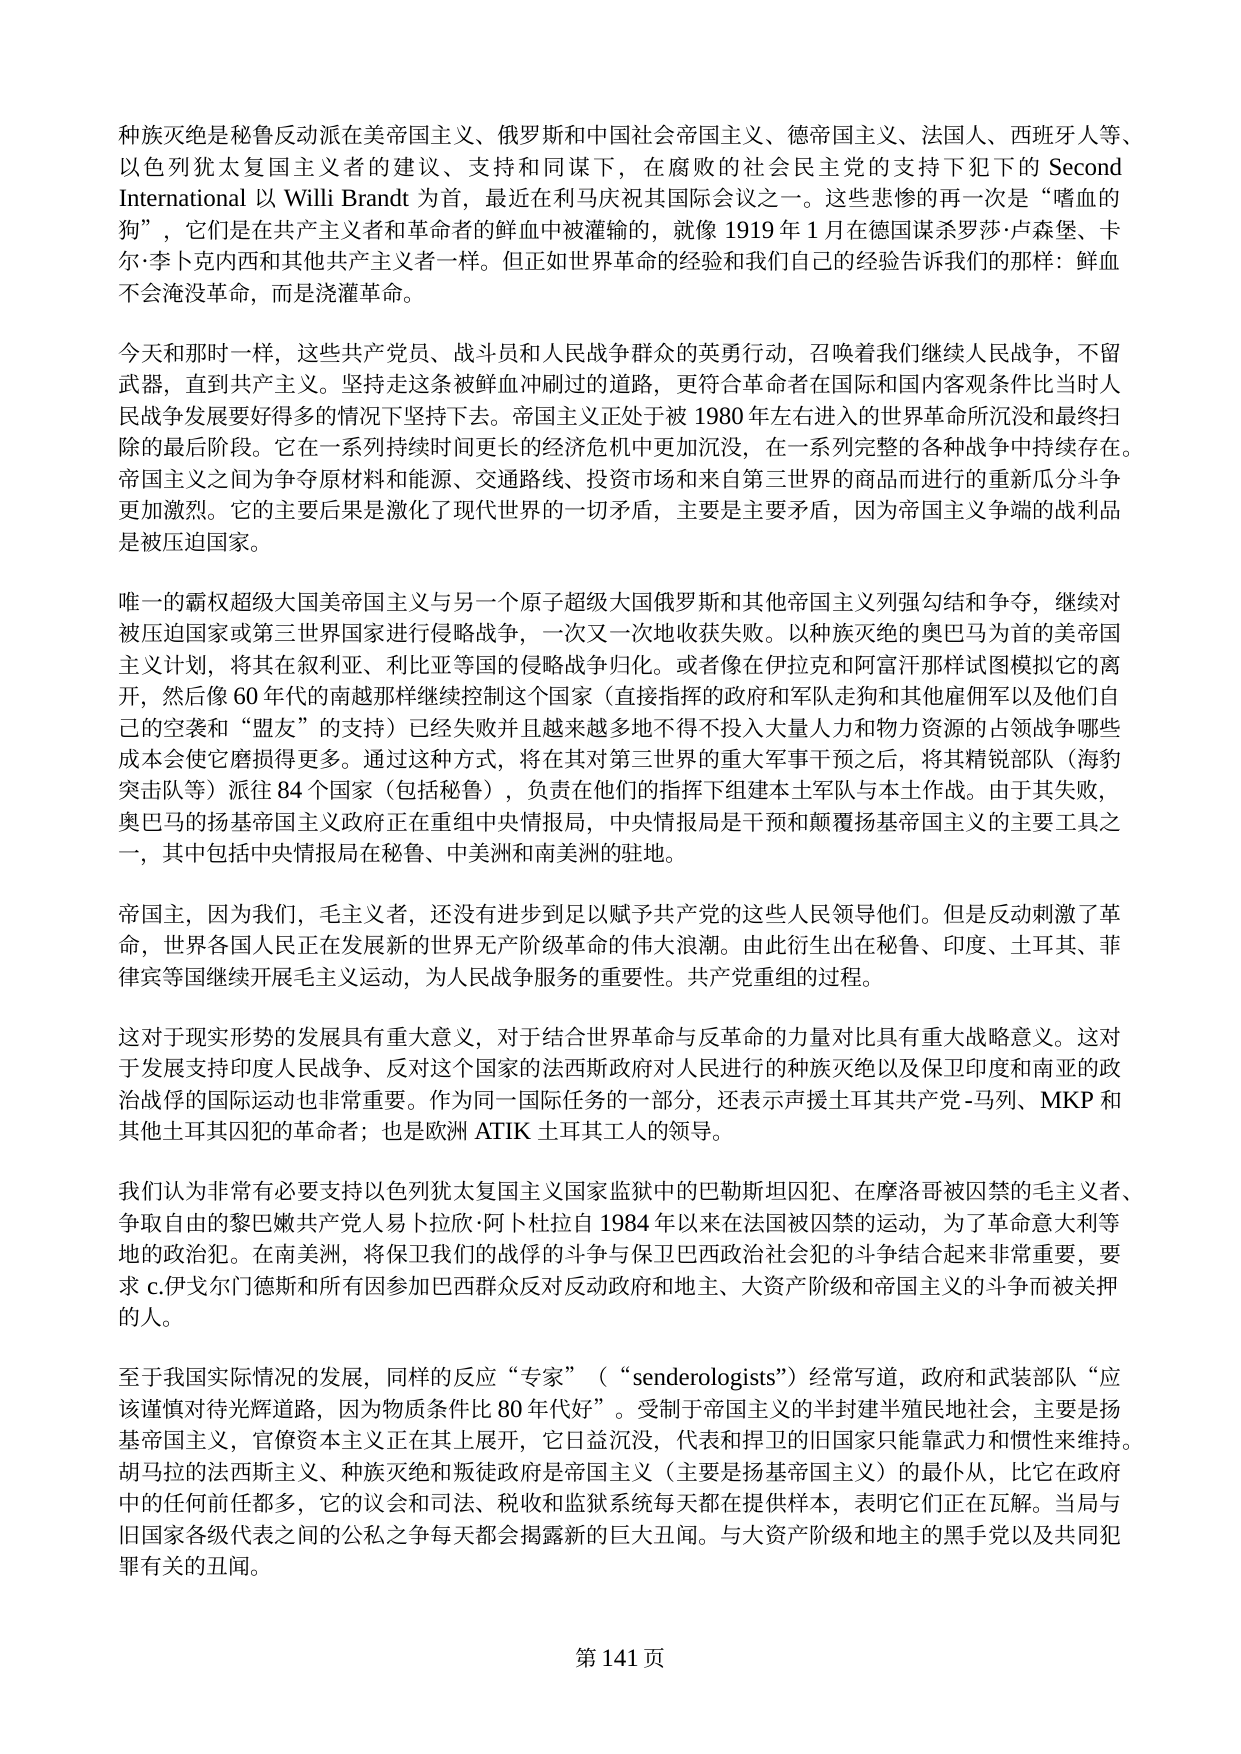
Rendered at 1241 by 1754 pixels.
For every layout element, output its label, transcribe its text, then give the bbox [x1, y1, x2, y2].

text 至于我国实际情况的发展，同样的反应“专家”（“senderologists”）经常写道，政府和武装部队“应该谨慎对待光辉道路，因为物质条件比80年代好”。受制于帝国主义的半封建半殖民地社会，主要是扬基帝国主义，官僚资本主义正在其上展开，它日益沉没，代表和捍卫的旧国家只能靠武力和惯性来维持。胡马拉的法西斯主义、种族灭绝和叛徒政府是帝国主义（主要是扬基帝国主义）的最仆从，比它在政府中的任何前任都多，它的议会和司法、税收和监狱系统每天都在提供样本，表明它们正在瓦解。当局与旧国家各级代表之间的公私之争每天都会揭露新的巨大丑闻。与大资产阶级和地主的黑手党以及共同犯罪有关的丑闻。 [118, 1361, 1122, 1581]
text 我们认为非常有必要支持以色列犹太复国主义国家监狱中的巴勒斯坦囚犯、在摩洛哥被囚禁的毛主义者、争取自由的黎巴嫩共产党人易卜拉欣·阿卜杜拉自1984年以来在法国被囚禁的运动，为了革命意大利等地的政治犯。在南美洲，将保卫我们的战俘的斗争与保卫巴西政治社会犯的斗争结合起来非常重要，要求 c.伊戈尔门德斯和所有因参加巴西群众反对反动政府和地主、大资产阶级和帝国主义的斗争而被关押的人。 [118, 1174, 1122, 1332]
text 唯一的霸权超级大国美帝国主义与另一个原子超级大国俄罗斯和其他帝国主义列强勾结和争夺，继续对被压迫国家或第三世界国家进行侵略战争，一次又一次地收获失败。以种族灭绝的奥巴马为首的美帝国主义计划，将其在叙利亚、利比亚等国的侵略战争归化。或者像在伊拉克和阿富汗那样试图模拟它的离开，然后像60年代的南越那样继续控制这个国家（直接指挥的政府和军队走狗和其他雇佣军以及他们自己的空袭和“盟友”的支持）已经失败并且越来越多地不得不投入大量人力和物力资源的占领战争哪些成本会使它磨损得更多。通过这种方式，将在其对第三世界的重大军事干预之后，将其精锐部队（海豹突击队等）派往84个国家（包括秘鲁），负责在他们的指挥下组建本土军队与本土作战。由于其失败，奥巴马的扬基帝国主义政府正在重组中央情报局，中央情报局是干预和颠覆扬基帝国主义的主要工具之一，其中包括中央情报局在秘鲁、中美洲和南美洲的驻地。 [118, 585, 1122, 868]
text 今天和那时一样，这些共产党员、战斗员和人民战争群众的英勇行动，召唤着我们继续人民战争，不留武器，直到共产主义。坚持走这条被鲜血冲刷过的道路，更符合革命者在国际和国内客观条件比当时人民战争发展要好得多的情况下坚持下去。帝国主义正处于被1980年左右进入的世界革命所沉没和最终扫除的最后阶段。它在一系列持续时间更长的经济危机中更加沉没，在一系列完整的各种战争中持续存在。帝国主义之间为争夺原材料和能源、交通路线、投资市场和来自第三世界的商品而进行的重新瓜分斗争更加激烈。它的主要后果是激化了现代世界的一切矛盾，主要是主要矛盾，因为帝国主义争端的战利品是被压迫国家。 [118, 336, 1122, 556]
text 帝国主，因为我们，毛主义者，还没有进步到足以赋予共产党的这些人民领导他们。但是反动刺激了革命，世界各国人民正在发展新的世界无产阶级革命的伟大浪潮。由此衍生出在秘鲁、印度、土耳其、菲律宾等国继续开展毛主义运动，为人民战争服务的重要性。共产党重组的过程。 [118, 897, 1122, 991]
text 这对于现实形势的发展具有重大意义，对于结合世界革命与反革命的力量对比具有重大战略意义。这对于发展支持印度人民战争、反对这个国家的法西斯政府对人民进行的种族灭绝以及保卫印度和南亚的政治战俘的国际运动也非常重要。作为同一国际任务的一部分，还表示声援土耳其共产党-马列、MKP 和其他土耳其囚犯的革命者；也是欧洲 ATIK 土耳其工人的领导。 [118, 1020, 1122, 1146]
text 种族灭绝是秘鲁反动派在美帝国主义、俄罗斯和中国社会帝国主义、德帝国主义、法国人、西班牙人等、以色列犹太复国主义者的建议、支持和同谋下，在腐败的社会民主党的支持下犯下的Second International 以 Willi Brandt 为首，最近在利马庆祝其国际会议之一。这些悲惨的再一次是“嗜血的狗”，它们是在共产主义者和革命者的鲜血中被灌输的，就像1919年1月在德国谋杀罗莎·卢森堡、卡尔·李卜克内西和其他共产主义者一样。但正如世界革命的经验和我们自己的经验告诉我们的那样：鲜血不会淹没革命，而是浇灌革命。 [118, 118, 1122, 307]
